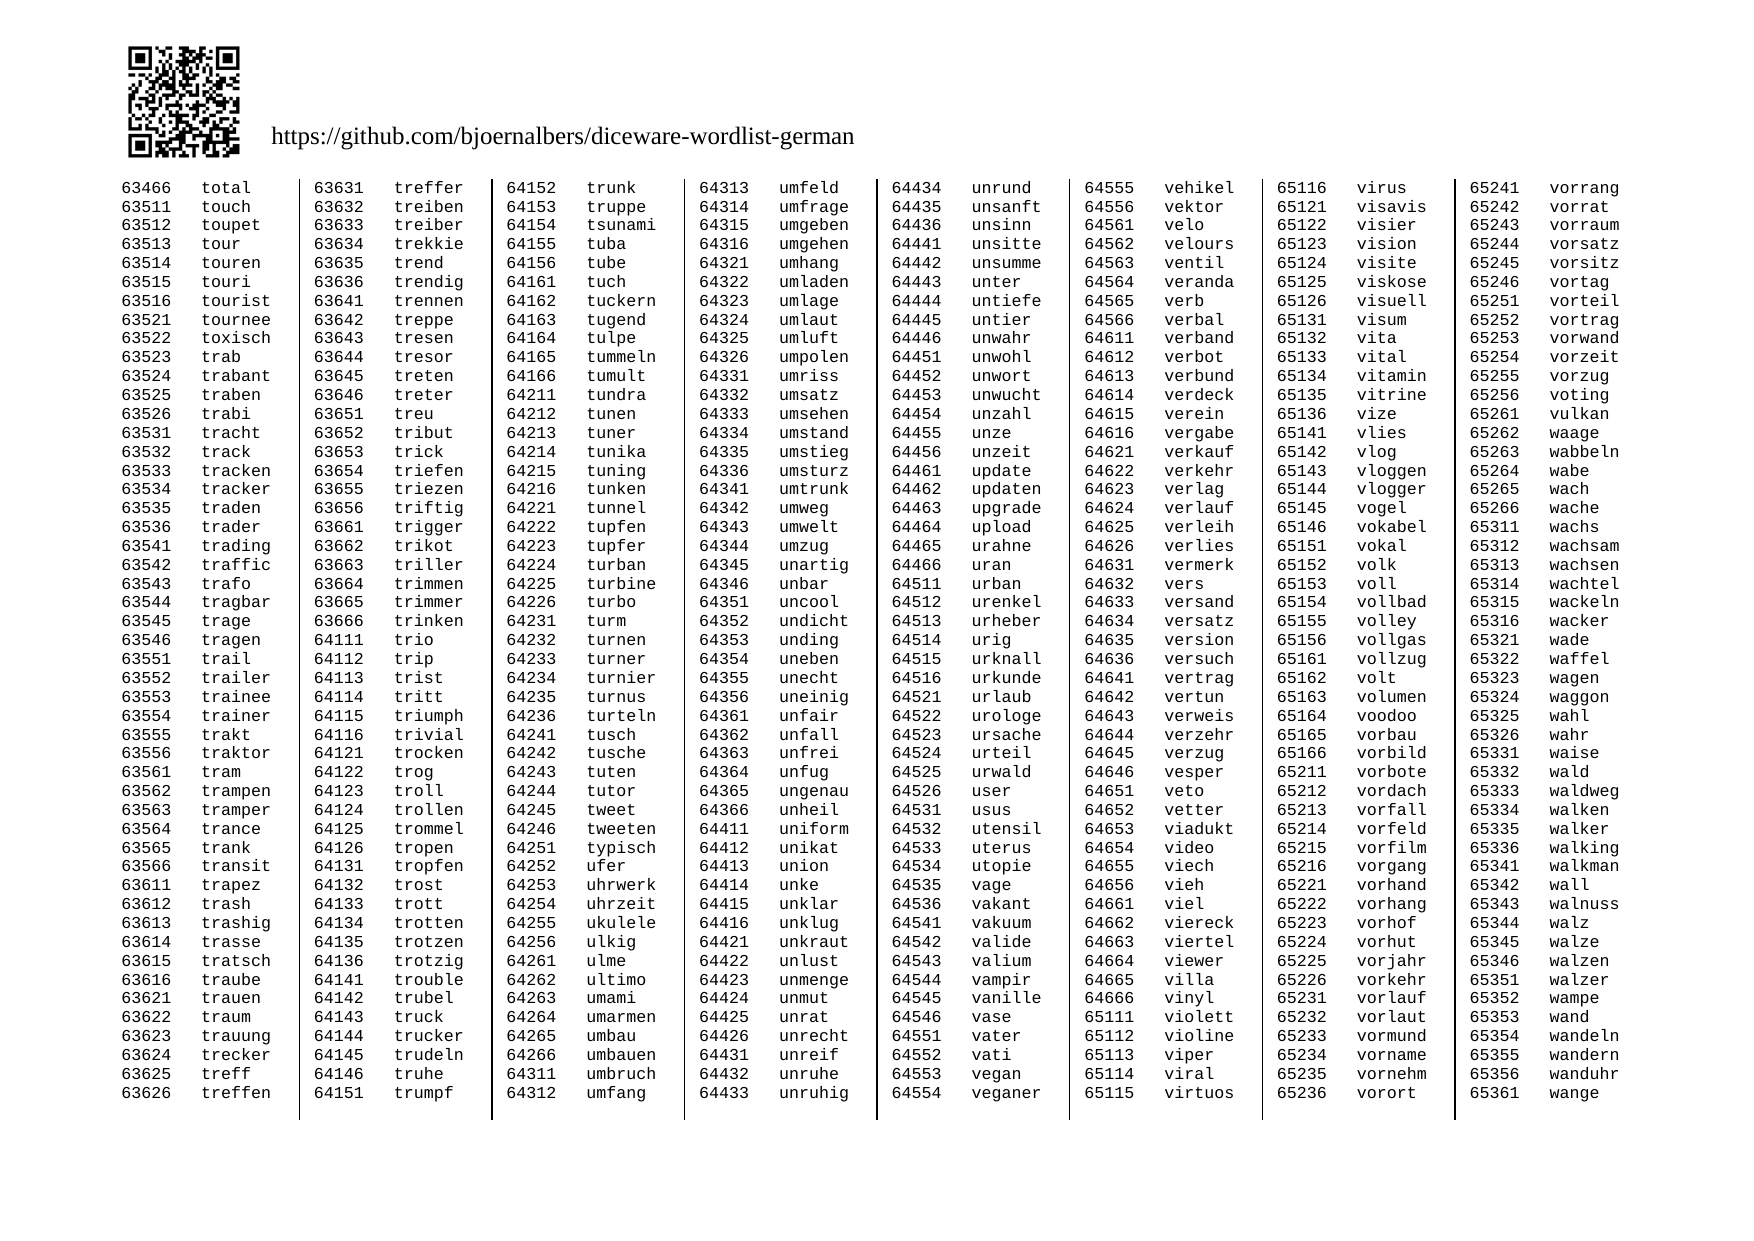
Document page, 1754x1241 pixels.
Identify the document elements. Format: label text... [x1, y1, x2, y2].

text 65353 wand [1469, 1009, 1633, 1028]
text 65316 wacker [1469, 613, 1633, 632]
text 65136 vize [1277, 406, 1440, 424]
text 63636 trendig [314, 273, 477, 292]
text 64262 ultimo [506, 971, 669, 990]
text 64235 turnus [506, 688, 669, 707]
text 64651 veto [1084, 783, 1247, 801]
text 63561 tram [121, 764, 284, 783]
text 64144 trucker [314, 1028, 477, 1047]
text 64433 unruhig [699, 1084, 862, 1103]
text 64546 vase [891, 1009, 1055, 1028]
text 64413 union [699, 858, 862, 877]
text 65242 vorrat [1469, 198, 1633, 217]
text 63545 trage [121, 613, 284, 632]
text 64151 trumpf [314, 1084, 477, 1103]
text 64635 version [1084, 632, 1247, 651]
text 64646 vesper [1084, 764, 1247, 783]
text 65322 waffel [1469, 651, 1633, 669]
text 64213 tuner [506, 424, 669, 443]
text 65324 waggon [1469, 688, 1633, 707]
text 63551 trail [121, 651, 284, 669]
text 64212 tunen [506, 406, 669, 424]
text 64232 turnen [506, 632, 669, 651]
text 63652 tribut [314, 424, 477, 443]
text 63635 trend [314, 255, 477, 273]
text 64362 unfall [699, 726, 862, 745]
text 65141 vlies [1277, 424, 1440, 443]
text 65351 walzer [1469, 971, 1633, 990]
text 63562 trampen [121, 783, 284, 801]
text 65135 vitrine [1277, 387, 1440, 406]
text 64333 umsehen [699, 406, 862, 424]
text 65144 vlogger [1277, 481, 1440, 500]
text 64134 trotten [314, 914, 477, 933]
text 64314 umfrage [699, 198, 862, 217]
text 63566 transit [121, 858, 284, 877]
text 64312 umfang [506, 1084, 669, 1103]
text 64455 unze [891, 424, 1055, 443]
text 64626 verlies [1084, 537, 1247, 556]
text 63534 tracker [121, 481, 284, 500]
text 64165 tummeln [506, 349, 669, 368]
text 64555 vehikel [1084, 179, 1247, 198]
text 64452 unwort [891, 368, 1055, 387]
text 63642 treppe [314, 311, 477, 330]
text 64465 urahne [891, 537, 1055, 556]
text 64131 tropfen [314, 858, 477, 877]
text 64536 vakant [891, 896, 1055, 914]
text 65153 voll [1277, 575, 1440, 594]
text 63622 traum [121, 1009, 284, 1028]
text 64541 vakuum [891, 914, 1055, 933]
text 63654 triefen [314, 462, 477, 481]
text 64525 urwald [891, 764, 1055, 783]
text 64245 tweet [506, 801, 669, 820]
text 64341 umtrunk [699, 481, 862, 500]
text 64515 urknall [891, 651, 1055, 669]
text 64136 trotzig [314, 952, 477, 971]
text 64344 umzug [699, 537, 862, 556]
text 64456 unzeit [891, 443, 1055, 462]
text 65212 vordach [1277, 783, 1440, 801]
text 65243 vorraum [1469, 217, 1633, 236]
text 65224 vorhut [1277, 933, 1440, 952]
text 64663 viertel [1084, 933, 1247, 952]
text 63556 traktor [121, 745, 284, 764]
text 63516 tourist [121, 292, 284, 311]
text 64255 ukulele [506, 914, 669, 933]
text 65326 wahr [1469, 726, 1633, 745]
text 65152 volk [1277, 556, 1440, 575]
text 64121 trocken [314, 745, 477, 764]
text 64434 unrund [891, 179, 1055, 198]
text 64563 ventil [1084, 255, 1247, 273]
text 64612 verbot [1084, 349, 1247, 368]
text 64665 villa [1084, 971, 1247, 990]
text 63552 trailer [121, 669, 284, 688]
text 64442 unsumme [891, 255, 1055, 273]
text 65146 vokabel [1277, 519, 1440, 537]
text 65333 waldweg [1469, 783, 1633, 801]
text 64645 verzug [1084, 745, 1247, 764]
text 64631 vermerk [1084, 556, 1247, 575]
text 64156 tube [506, 255, 669, 273]
text 63651 treu [314, 406, 477, 424]
text 65264 wabe [1469, 462, 1633, 481]
text 65251 vorteil [1469, 292, 1633, 311]
text 65265 wach [1469, 481, 1633, 500]
text 65252 vortrag [1469, 311, 1633, 330]
text 64354 uneben [699, 651, 862, 669]
text 63555 trakt [121, 726, 284, 745]
text 63523 trab [121, 349, 284, 368]
text 64356 uneinig [699, 688, 862, 707]
text 65253 vorwand [1469, 330, 1633, 349]
text 64224 turban [506, 556, 669, 575]
text 63653 trick [314, 443, 477, 462]
text 65335 walker [1469, 820, 1633, 839]
text 64535 vage [891, 877, 1055, 896]
text 64112 trip [314, 651, 477, 669]
text 65254 vorzeit [1469, 349, 1633, 368]
text 64632 vers [1084, 575, 1247, 594]
text 64656 vieh [1084, 877, 1247, 896]
text 64263 umami [506, 990, 669, 1009]
text 63553 trainee [121, 688, 284, 707]
text 64142 trubel [314, 990, 477, 1009]
text 65165 vorbau [1277, 726, 1440, 745]
text 64154 tsunami [506, 217, 669, 236]
text 63626 treffen [121, 1084, 284, 1103]
text 64265 umbau [506, 1028, 669, 1047]
text 64125 trommel [314, 820, 477, 839]
text 64643 verweis [1084, 707, 1247, 726]
text 65266 wache [1469, 500, 1633, 519]
text 65262 waage [1469, 424, 1633, 443]
text 64331 umriss [699, 368, 862, 387]
text 63625 treff [121, 1065, 284, 1084]
text 64315 umgeben [699, 217, 862, 236]
text 63656 triftig [314, 500, 477, 519]
text 64324 umlaut [699, 311, 862, 330]
text 64644 verzehr [1084, 726, 1247, 745]
text 63532 track [121, 443, 284, 462]
text 64352 undicht [699, 613, 862, 632]
text 65154 vollbad [1277, 594, 1440, 613]
text 64236 turteln [506, 707, 669, 726]
text 65223 vorhof [1277, 914, 1440, 933]
picture [115, 33, 253, 171]
text 64233 turner [506, 651, 669, 669]
text 64225 turbine [506, 575, 669, 594]
text 64242 tusche [506, 745, 669, 764]
text 64346 unbar [699, 575, 862, 594]
text 63655 triezen [314, 481, 477, 500]
text 65263 wabbeln [1469, 443, 1633, 462]
text 64164 tulpe [506, 330, 669, 349]
text 65163 volumen [1277, 688, 1440, 707]
text 64634 versatz [1084, 613, 1247, 632]
text 64544 vampir [891, 971, 1055, 990]
text 64534 utopie [891, 858, 1055, 877]
text 64526 user [891, 783, 1055, 801]
text 64323 umlage [699, 292, 862, 311]
text 64155 tuba [506, 236, 669, 255]
text 64432 unruhe [699, 1065, 862, 1084]
text 64664 viewer [1084, 952, 1247, 971]
text 64211 tundra [506, 387, 669, 406]
text 64363 unfrei [699, 745, 862, 764]
text 64624 verlauf [1084, 500, 1247, 519]
text 64345 unartig [699, 556, 862, 575]
text 65232 vorlaut [1277, 1009, 1440, 1028]
text 65142 vlog [1277, 443, 1440, 462]
text 65236 vorort [1277, 1084, 1440, 1103]
text 65126 visuell [1277, 292, 1440, 311]
text 64553 vegan [891, 1065, 1055, 1084]
text 65112 violine [1084, 1028, 1247, 1047]
text 65116 virus [1277, 179, 1440, 198]
text 64322 umladen [699, 273, 862, 292]
text 64532 utensil [891, 820, 1055, 839]
text 65214 vorfeld [1277, 820, 1440, 839]
text 64355 unecht [699, 669, 862, 688]
text 63666 trinken [314, 613, 477, 632]
text 65312 wachsam [1469, 537, 1633, 556]
text 65225 vorjahr [1277, 952, 1440, 971]
text 64431 unreif [699, 1047, 862, 1065]
text 65122 visier [1277, 217, 1440, 236]
text 63535 traden [121, 500, 284, 519]
text 65355 wandern [1469, 1047, 1633, 1065]
text 64614 verdeck [1084, 387, 1247, 406]
text 64421 unkraut [699, 933, 862, 952]
text 64132 trost [314, 877, 477, 896]
text 64521 urlaub [891, 688, 1055, 707]
text 64223 tupfer [506, 537, 669, 556]
text 64133 trott [314, 896, 477, 914]
text 64365 ungenau [699, 783, 862, 801]
text 64246 tweeten [506, 820, 669, 839]
text 64623 verlag [1084, 481, 1247, 500]
text 64335 umstieg [699, 443, 862, 462]
text 65331 waise [1469, 745, 1633, 764]
text 64633 versand [1084, 594, 1247, 613]
text 64411 uniform [699, 820, 862, 839]
text 64524 urteil [891, 745, 1055, 764]
text 65125 viskose [1277, 273, 1440, 292]
text 64426 unrecht [699, 1028, 862, 1047]
text 64143 truck [314, 1009, 477, 1028]
text 64222 tupfen [506, 519, 669, 537]
text 64266 umbauen [506, 1047, 669, 1065]
text 63512 toupet [121, 217, 284, 236]
text 64115 triumph [314, 707, 477, 726]
text 64153 truppe [506, 198, 669, 217]
text 64441 unsitte [891, 236, 1055, 255]
text 64466 uran [891, 556, 1055, 575]
text 64636 versuch [1084, 651, 1247, 669]
text 65255 vorzug [1469, 368, 1633, 387]
text 65354 wandeln [1469, 1028, 1633, 1047]
text 64654 video [1084, 839, 1247, 858]
text 65156 vollgas [1277, 632, 1440, 651]
text 64551 vater [891, 1028, 1055, 1047]
text 63613 trashig [121, 914, 284, 933]
text 63466 total [121, 179, 284, 198]
text 65352 wampe [1469, 990, 1633, 1009]
text 65134 vitamin [1277, 368, 1440, 387]
text 63621 trauen [121, 990, 284, 1009]
text 64436 unsinn [891, 217, 1055, 236]
text 64264 umarmen [506, 1009, 669, 1028]
text 65336 walking [1469, 839, 1633, 858]
text 64126 tropen [314, 839, 477, 858]
text 63544 tragbar [121, 594, 284, 613]
text 64511 urban [891, 575, 1055, 594]
text 64554 veganer [891, 1084, 1055, 1103]
text 65315 wackeln [1469, 594, 1633, 613]
text 64531 usus [891, 801, 1055, 820]
text 64415 unklar [699, 896, 862, 914]
text 64221 tunnel [506, 500, 669, 519]
text 65343 walnuss [1469, 896, 1633, 914]
text 63563 tramper [121, 801, 284, 820]
text 64166 tumult [506, 368, 669, 387]
text 65256 voting [1469, 387, 1633, 406]
text 63643 tresen [314, 330, 477, 349]
text 64366 unheil [699, 801, 862, 820]
text 64163 tugend [506, 311, 669, 330]
text 64146 truhe [314, 1065, 477, 1084]
text 65234 vorname [1277, 1047, 1440, 1065]
text 65222 vorhang [1277, 896, 1440, 914]
text 64234 turnier [506, 669, 669, 688]
text 64353 unding [699, 632, 862, 651]
text 63536 trader [121, 519, 284, 537]
text 64435 unsanft [891, 198, 1055, 217]
text 64615 verein [1084, 406, 1247, 424]
text 64451 unwohl [891, 349, 1055, 368]
text 63543 trafo [121, 575, 284, 594]
text 64562 velours [1084, 236, 1247, 255]
text 65361 wange [1469, 1084, 1633, 1103]
text 64414 unke [699, 877, 862, 896]
text 63633 treiber [314, 217, 477, 236]
text 64254 uhrzeit [506, 896, 669, 914]
text 64566 verbal [1084, 311, 1247, 330]
text 64336 umsturz [699, 462, 862, 481]
text 64565 verb [1084, 292, 1247, 311]
text 64552 vati [891, 1047, 1055, 1065]
text 65216 vorgang [1277, 858, 1440, 877]
text 65332 wald [1469, 764, 1633, 783]
text 64241 tusch [506, 726, 669, 745]
text 64231 turm [506, 613, 669, 632]
text 64463 upgrade [891, 500, 1055, 519]
text 64256 ulkig [506, 933, 669, 952]
text 64251 typisch [506, 839, 669, 858]
text 63526 trabi [121, 406, 284, 424]
text 64616 vergabe [1084, 424, 1247, 443]
text 64152 trunk [506, 179, 669, 198]
text 63564 trance [121, 820, 284, 839]
text 64446 unwahr [891, 330, 1055, 349]
text 64123 troll [314, 783, 477, 801]
text 63511 touch [121, 198, 284, 217]
text 64462 updaten [891, 481, 1055, 500]
text 63533 tracken [121, 462, 284, 481]
text 64662 viereck [1084, 914, 1247, 933]
text 65162 volt [1277, 669, 1440, 688]
text 64124 trollen [314, 801, 477, 820]
text 63661 trigger [314, 519, 477, 537]
text 64226 turbo [506, 594, 669, 613]
text 64422 unlust [699, 952, 862, 971]
text 63646 treter [314, 387, 477, 406]
text 63554 trainer [121, 707, 284, 726]
text 63663 triller [314, 556, 477, 575]
text 63624 trecker [121, 1047, 284, 1065]
text 65313 wachsen [1469, 556, 1633, 575]
text 65124 visite [1277, 255, 1440, 273]
text 63513 tour [121, 236, 284, 255]
text 63546 tragen [121, 632, 284, 651]
text 65111 violett [1084, 1009, 1247, 1028]
text 64364 unfug [699, 764, 862, 783]
text 64464 upload [891, 519, 1055, 537]
text 64514 urig [891, 632, 1055, 651]
text 64145 trudeln [314, 1047, 477, 1065]
text 65161 vollzug [1277, 651, 1440, 669]
text 64613 verbund [1084, 368, 1247, 387]
text 63623 trauung [121, 1028, 284, 1047]
text 63665 trimmer [314, 594, 477, 613]
text 65133 vital [1277, 349, 1440, 368]
text 64116 trivial [314, 726, 477, 745]
text 64513 urheber [891, 613, 1055, 632]
text 64561 velo [1084, 217, 1247, 236]
text 64444 untiefe [891, 292, 1055, 311]
text 65215 vorfilm [1277, 839, 1440, 858]
text 64653 viadukt [1084, 820, 1247, 839]
text 64425 unrat [699, 1009, 862, 1028]
text 64325 umluft [699, 330, 862, 349]
text 64351 uncool [699, 594, 862, 613]
text 63612 trash [121, 896, 284, 914]
text 65113 viper [1084, 1047, 1247, 1065]
text 64642 vertun [1084, 688, 1247, 707]
text 64652 vetter [1084, 801, 1247, 820]
text 64215 tuning [506, 462, 669, 481]
text 64516 urkunde [891, 669, 1055, 688]
text 65213 vorfall [1277, 801, 1440, 820]
text 64564 veranda [1084, 273, 1247, 292]
text 64334 umstand [699, 424, 862, 443]
text 63521 tournee [121, 311, 284, 330]
text 63531 tracht [121, 424, 284, 443]
text 64416 unklug [699, 914, 862, 933]
text 65241 vorrang [1469, 179, 1633, 198]
text 64252 ufer [506, 858, 669, 877]
text 64113 trist [314, 669, 477, 688]
text 64445 untier [891, 311, 1055, 330]
text 65121 visavis [1277, 198, 1440, 217]
text 65143 vloggen [1277, 462, 1440, 481]
text 65164 voodoo [1277, 707, 1440, 726]
text 65231 vorlauf [1277, 990, 1440, 1009]
text 64522 urologe [891, 707, 1055, 726]
text 64512 urenkel [891, 594, 1055, 613]
text 64625 verleih [1084, 519, 1247, 537]
text 64412 unikat [699, 839, 862, 858]
text 65166 vorbild [1277, 745, 1440, 764]
text 64162 tuckern [506, 292, 669, 311]
text 65115 virtuos [1084, 1084, 1247, 1103]
text 64161 tuch [506, 273, 669, 292]
text 64114 tritt [314, 688, 477, 707]
text 65244 vorsatz [1469, 236, 1633, 255]
text 65321 wade [1469, 632, 1633, 651]
text 63644 tresor [314, 349, 477, 368]
text 64666 vinyl [1084, 990, 1247, 1009]
text 65114 viral [1084, 1065, 1247, 1084]
text 65155 volley [1277, 613, 1440, 632]
text 64332 umsatz [699, 387, 862, 406]
text 64244 tutor [506, 783, 669, 801]
text 65334 walken [1469, 801, 1633, 820]
text 63565 trank [121, 839, 284, 858]
text 65345 walze [1469, 933, 1633, 952]
text 63514 touren [121, 255, 284, 273]
text 64461 update [891, 462, 1055, 481]
text 64556 vektor [1084, 198, 1247, 217]
text 65341 walkman [1469, 858, 1633, 877]
text 65261 vulkan [1469, 406, 1633, 424]
text 65151 vokal [1277, 537, 1440, 556]
text 65356 wanduhr [1469, 1065, 1633, 1084]
text 63645 treten [314, 368, 477, 387]
text 64253 uhrwerk [506, 877, 669, 896]
text 64343 umwelt [699, 519, 862, 537]
text 63616 traube [121, 971, 284, 990]
text 63634 trekkie [314, 236, 477, 255]
text 64454 unzahl [891, 406, 1055, 424]
text 64313 umfeld [699, 179, 862, 198]
text 64316 umgehen [699, 236, 862, 255]
text 63664 trimmen [314, 575, 477, 594]
text 64423 unmenge [699, 971, 862, 990]
text 65145 vogel [1277, 500, 1440, 519]
text 64326 umpolen [699, 349, 862, 368]
text 65233 vormund [1277, 1028, 1440, 1047]
text 64111 trio [314, 632, 477, 651]
text 64542 valide [891, 933, 1055, 952]
text 63541 trading [121, 537, 284, 556]
text 64661 viel [1084, 896, 1247, 914]
text 64243 tuten [506, 764, 669, 783]
text 64545 vanille [891, 990, 1055, 1009]
text 64342 umweg [699, 500, 862, 519]
text 63525 traben [121, 387, 284, 406]
text 65226 vorkehr [1277, 971, 1440, 990]
text 65123 vision [1277, 236, 1440, 255]
text 65132 vita [1277, 330, 1440, 349]
text 63641 trennen [314, 292, 477, 311]
text 65245 vorsitz [1469, 255, 1633, 273]
text 63515 touri [121, 273, 284, 292]
text 64611 verband [1084, 330, 1247, 349]
text 64311 umbruch [506, 1065, 669, 1084]
text 64622 verkehr [1084, 462, 1247, 481]
text 63615 tratsch [121, 952, 284, 971]
text 64135 trotzen [314, 933, 477, 952]
text 64655 viech [1084, 858, 1247, 877]
text 63632 treiben [314, 198, 477, 217]
text 64122 trog [314, 764, 477, 783]
text 65221 vorhand [1277, 877, 1440, 896]
text 64533 uterus [891, 839, 1055, 858]
text 64443 unter [891, 273, 1055, 292]
text 64141 trouble [314, 971, 477, 990]
text 65311 wachs [1469, 519, 1633, 537]
text 64453 unwucht [891, 387, 1055, 406]
text 64424 unmut [699, 990, 862, 1009]
text 64261 ulme [506, 952, 669, 971]
text 64641 vertrag [1084, 669, 1247, 688]
text 65131 visum [1277, 311, 1440, 330]
text 63662 trikot [314, 537, 477, 556]
text 63611 trapez [121, 877, 284, 896]
text 65235 vornehm [1277, 1065, 1440, 1084]
text 64543 valium [891, 952, 1055, 971]
text 63522 toxisch [121, 330, 284, 349]
text 64216 tunken [506, 481, 669, 500]
text 65246 vortag [1469, 273, 1633, 292]
text 65344 walz [1469, 914, 1633, 933]
text 64523 ursache [891, 726, 1055, 745]
text 65323 wagen [1469, 669, 1633, 688]
text 65314 wachtel [1469, 575, 1633, 594]
text 65346 walzen [1469, 952, 1633, 971]
text 65325 wahl [1469, 707, 1633, 726]
text 63614 trasse [121, 933, 284, 952]
text 65211 vorbote [1277, 764, 1440, 783]
text 64214 tunika [506, 443, 669, 462]
text 64621 verkauf [1084, 443, 1247, 462]
text 65342 wall [1469, 877, 1633, 896]
text 63542 traffic [121, 556, 284, 575]
text 63524 trabant [121, 368, 284, 387]
text 64321 umhang [699, 255, 862, 273]
text 64361 unfair [699, 707, 862, 726]
text 63631 treffer [314, 179, 477, 198]
